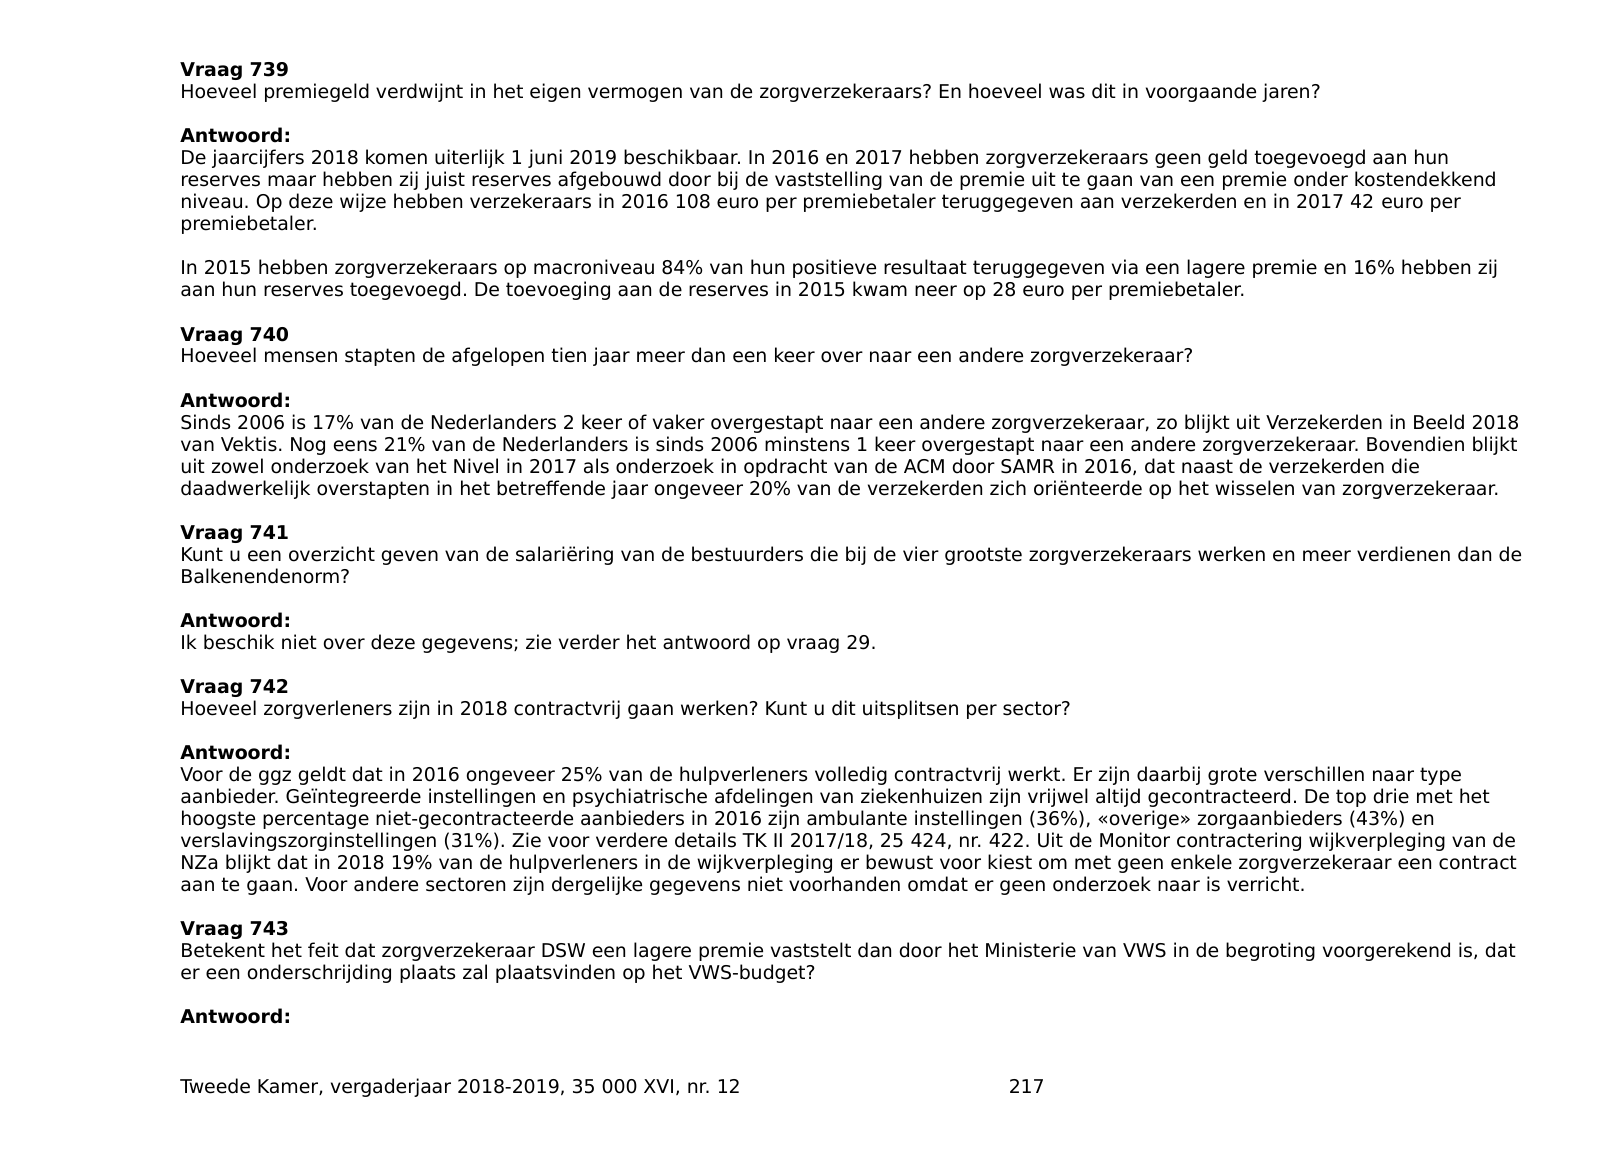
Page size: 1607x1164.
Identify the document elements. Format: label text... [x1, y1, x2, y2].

text Kunt u een overzicht geven van de salariëring van de bestuurders die bij de vier grootste zorgverzekeraars werken en meer verdienen dan de Balkenendenorm? [180, 544, 1529, 588]
text De jaarcijfers 2018 komen uiterlijk 1 juni 2019 beschikbaar. In 2016 en 2017 hebben zorgverzekeraars geen geld toegevoegd aan hun reserves maar hebben zij juist reserves afgebouwd door bij de vaststelling van de premie uit te gaan van een premie onder kostendekkend niveau. Op deze wijze hebben verzekeraars in 2016 108 euro per premiebetaler teruggegeven aan verzekerden en in 2017 42 euro per premiebetaler. [180, 147, 1529, 235]
text Vraag 741 [180, 522, 1529, 544]
text Vraag 743 [180, 918, 1529, 940]
text Antwoord: [180, 742, 1529, 764]
text Vraag 740 [180, 323, 1529, 345]
text Ik beschik niet over deze gegevens; zie verder het antwoord op vraag 29. [180, 632, 1529, 654]
text Vraag 742 [180, 676, 1529, 698]
text Hoeveel mensen stapten de afgelopen tien jaar meer dan een keer over naar een andere zorgverzekeraar? [180, 345, 1529, 367]
text Hoeveel premiegeld verdwijnt in het eigen vermogen van de zorgverzekeraars? En hoeveel was dit in voorgaande jaren? [180, 81, 1529, 103]
text Sinds 2006 is 17% van de Nederlanders 2 keer of vaker overgestapt naar een andere zorgverzekeraar, zo blijkt uit Verzekerden in Beeld 2018 van Vektis. Nog eens 21% van de Nederlanders is sinds 2006 minstens 1 keer overgestapt naar een andere zorgverzekeraar. Bovendien blijkt uit zowel onderzoek van het Nivel in 2017 als onderzoek in opdracht van de ACM door SAMR in 2016, dat naast de verzekerden die daadwerkelijk overstapten in het betreffende jaar ongeveer 20% van de verzekerden zich oriënteerde op het wisselen van zorgverzekeraar. [180, 412, 1529, 499]
text Voor de ggz geldt dat in 2016 ongeveer 25% van de hulpverleners volledig contractvrij werkt. Er zijn daarbij grote verschillen naar type aanbieder. Geïntegreerde instellingen en psychiatrische afdelingen van ziekenhuizen zijn vrijwel altijd gecontracteerd. De top drie met het hoogste percentage niet-gecontracteerde aanbieders in 2016 zijn ambulante instellingen (36%), «overige» zorgaanbieders (43%) en verslavingszorginstellingen (31%). Zie voor verdere details TK II 2017/18, 25 424, nr. 422. Uit de Monitor contractering wijkverpleging van de NZa blijkt dat in 2018 19% van de hulpverleners in de wijkverpleging er bewust voor kiest om met geen enkele zorgverzekeraar een contract aan te gaan. Voor andere sectoren zijn dergelijke gegevens niet voorhanden omdat er geen onderzoek naar is verricht. [180, 764, 1529, 896]
text Hoeveel zorgverleners zijn in 2018 contractvrij gaan werken? Kunt u dit uitsplitsen per sector? [180, 698, 1529, 720]
text Antwoord: [180, 1006, 1529, 1028]
text Betekent het feit dat zorgverzekeraar DSW een lagere premie vaststelt dan door het Ministerie van VWS in de begroting voorgerekend is, dat er een onderschrijding plaats zal plaatsvinden op het VWS-budget? [180, 940, 1529, 984]
text Antwoord: [180, 389, 1529, 412]
text Vraag 739 [180, 59, 1529, 81]
text Antwoord: [180, 610, 1529, 632]
text In 2015 hebben zorgverzekeraars op macroniveau 84% van hun positieve resultaat teruggegeven via een lagere premie en 16% hebben zij aan hun reserves toegevoegd. De toevoeging aan de reserves in 2015 kwam neer op 28 euro per premiebetaler. [180, 257, 1529, 301]
text Antwoord: [180, 125, 1529, 147]
